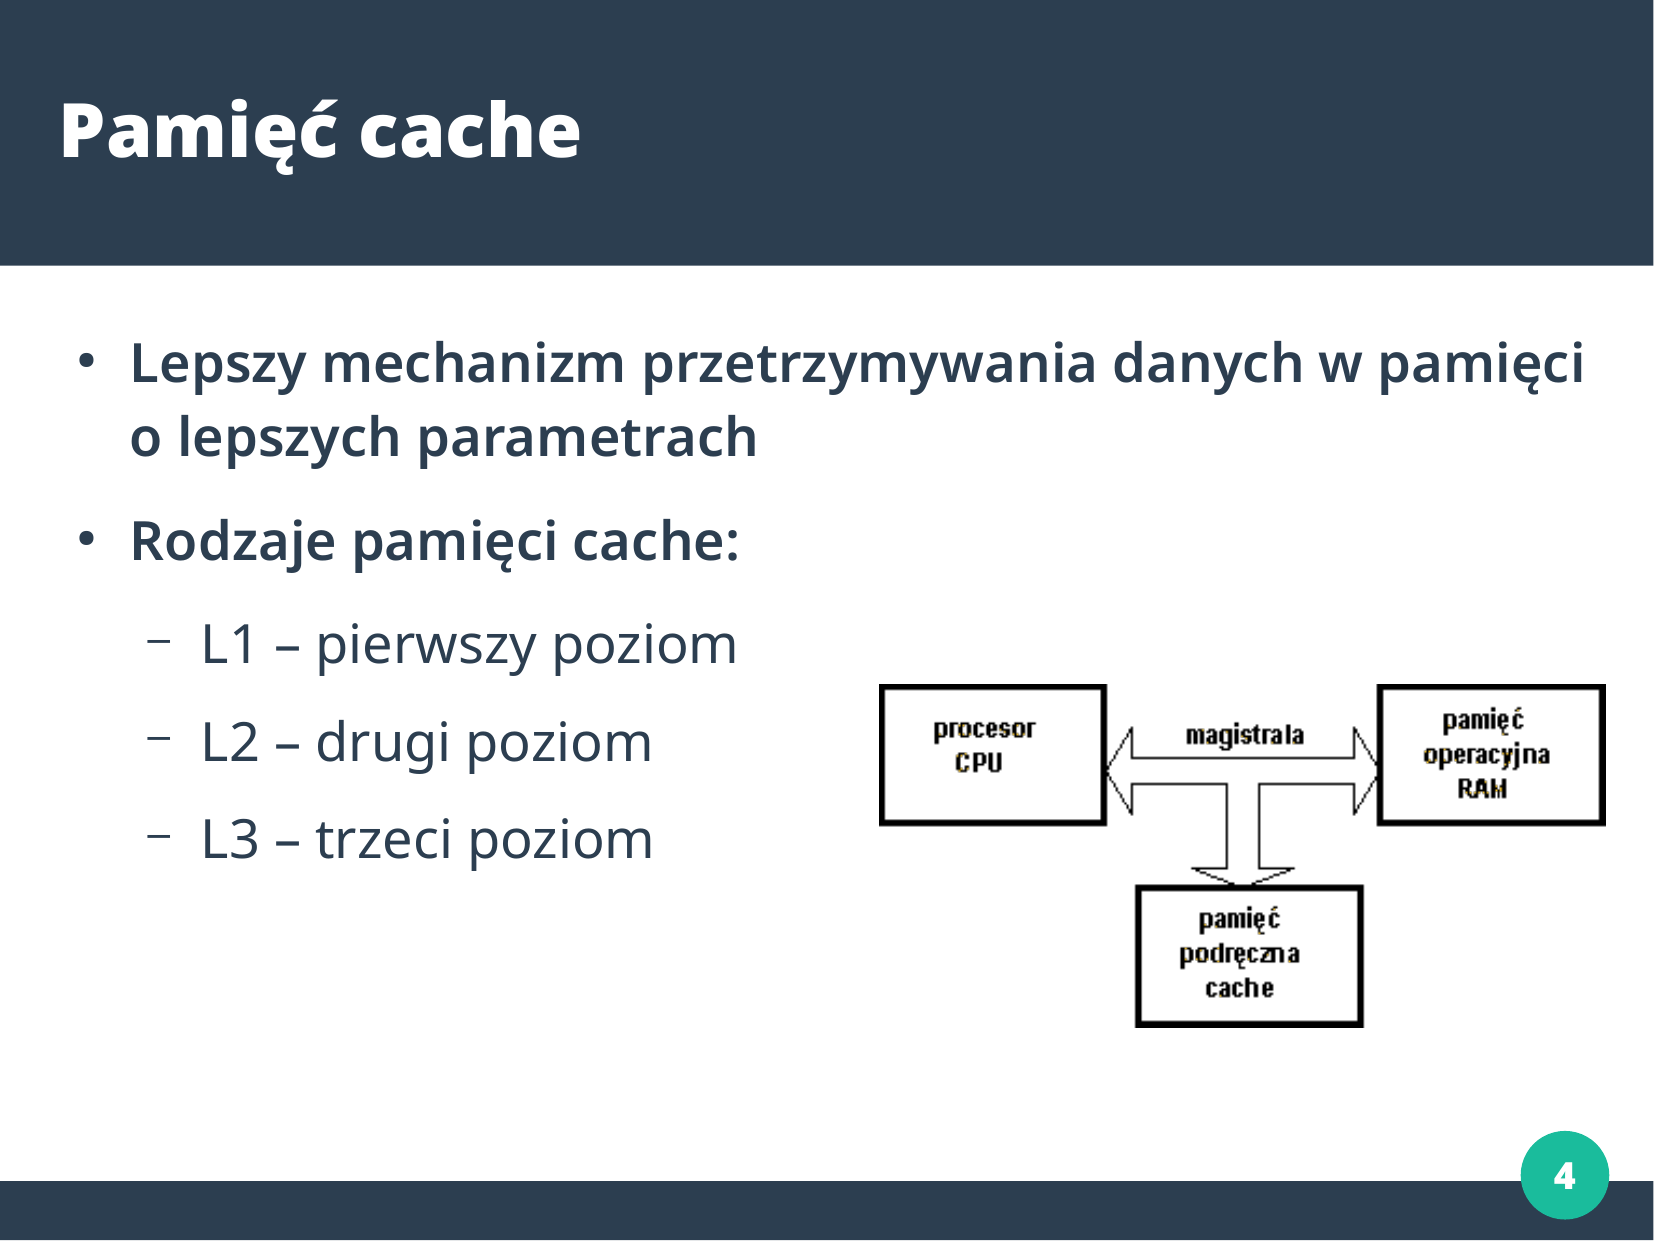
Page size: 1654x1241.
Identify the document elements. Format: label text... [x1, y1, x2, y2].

title Pamięć cache [59, 49, 1595, 207]
picture [879, 684, 1606, 1028]
list Lepszy mechanizm przetrzymywania danych w pamięci o lepszych parametrach Rodzaje pamięci cache: L1 – pierwszy poziom L2 – drugi poziom L3 – trzeci poziom [59, 324, 1595, 1152]
